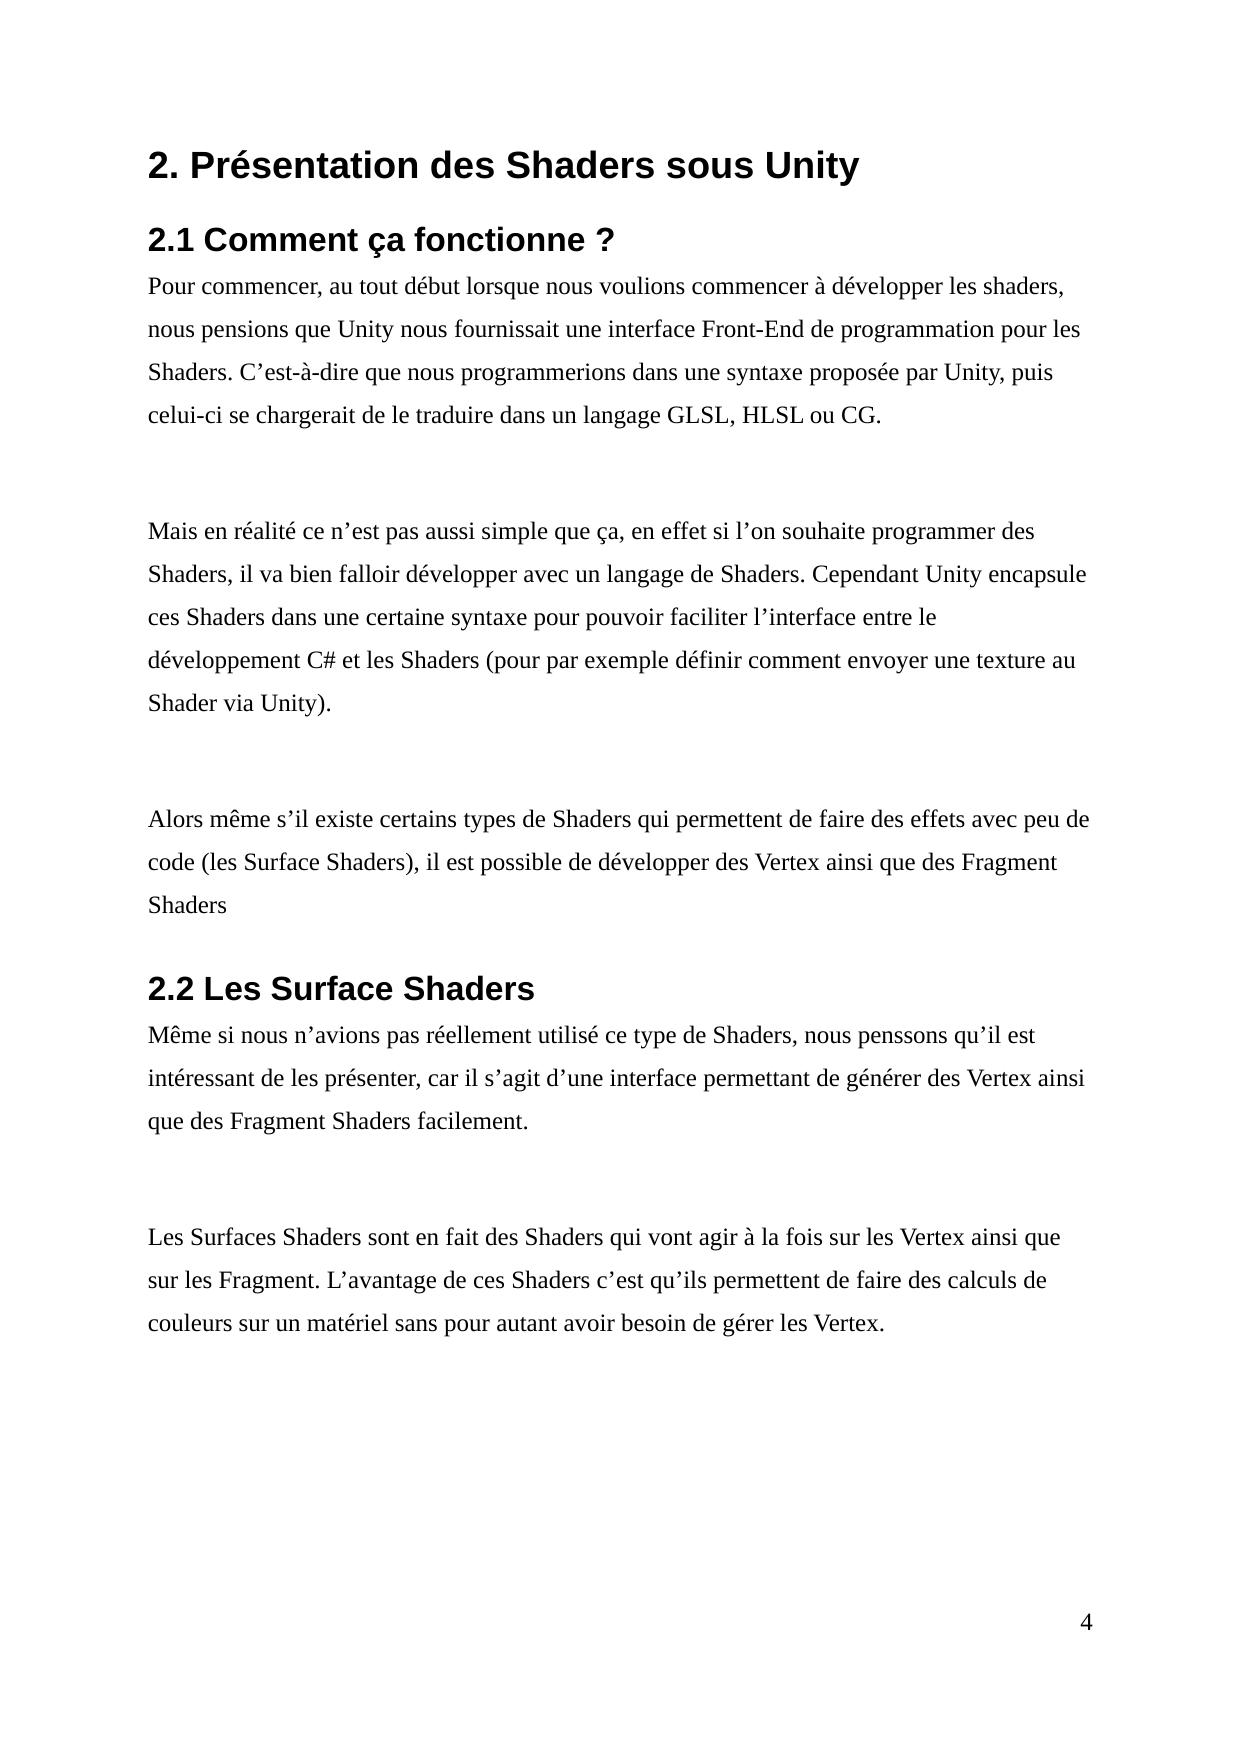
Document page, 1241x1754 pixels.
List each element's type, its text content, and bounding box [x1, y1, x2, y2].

text Pour commencer, au tout début lorsque nous voulions commencer à développer les shaders, nous pensions que Unity nous fournissait une interface Front-End de programmation pour les Shaders. C’est-à-dire que nous programmerions dans une syntaxe proposée par Unity, puis celui-ci se chargerait de le traduire dans un langage GLSL, HLSL ou CG. [148, 271, 1093, 429]
text Les Surfaces Shaders sont en fait des Shaders qui vont agir à la fois sur les Vertex ainsi que sur les Fragment. L’avantage de ces Shaders c’est qu’ils permettent de faire des calculs de couleurs sur un matériel sans pour autant avoir besoin de gérer les Vertex. [148, 1222, 1093, 1337]
subtitle 2. Présentation des Shaders sous Unity [148, 143, 1093, 187]
subtitle 2.2 Les Surface Shaders [148, 969, 1093, 1007]
text Mais en réalité ce n’est pas aussi simple que ça, en effet si l’on souhaite programmer des Shaders, il va bien falloir développer avec un langage de Shaders. Cependant Unity encapsule ces Shaders dans une certaine syntaxe pour pouvoir faciliter l’interface entre le développement C# et les Shaders (pour par exemple définir comment envoyer une texture au Shader via Unity). [148, 516, 1093, 717]
subtitle 2.1 Comment ça fonctionne ? [148, 220, 1093, 259]
text Alors même s’il existe certains types de Shaders qui permettent de faire des effets avec peu de code (les Surface Shaders), il est possible de développer des Vertex ainsi que des Fragment Shaders [148, 804, 1093, 919]
text Même si nous n’avions pas réellement utilisé ce type de Shaders, nous penssons qu’il est intéressant de les présenter, car il s’agit d’une interface permettant de générer des Vertex ainsi que des Fragment Shaders facilement. [148, 1020, 1093, 1135]
